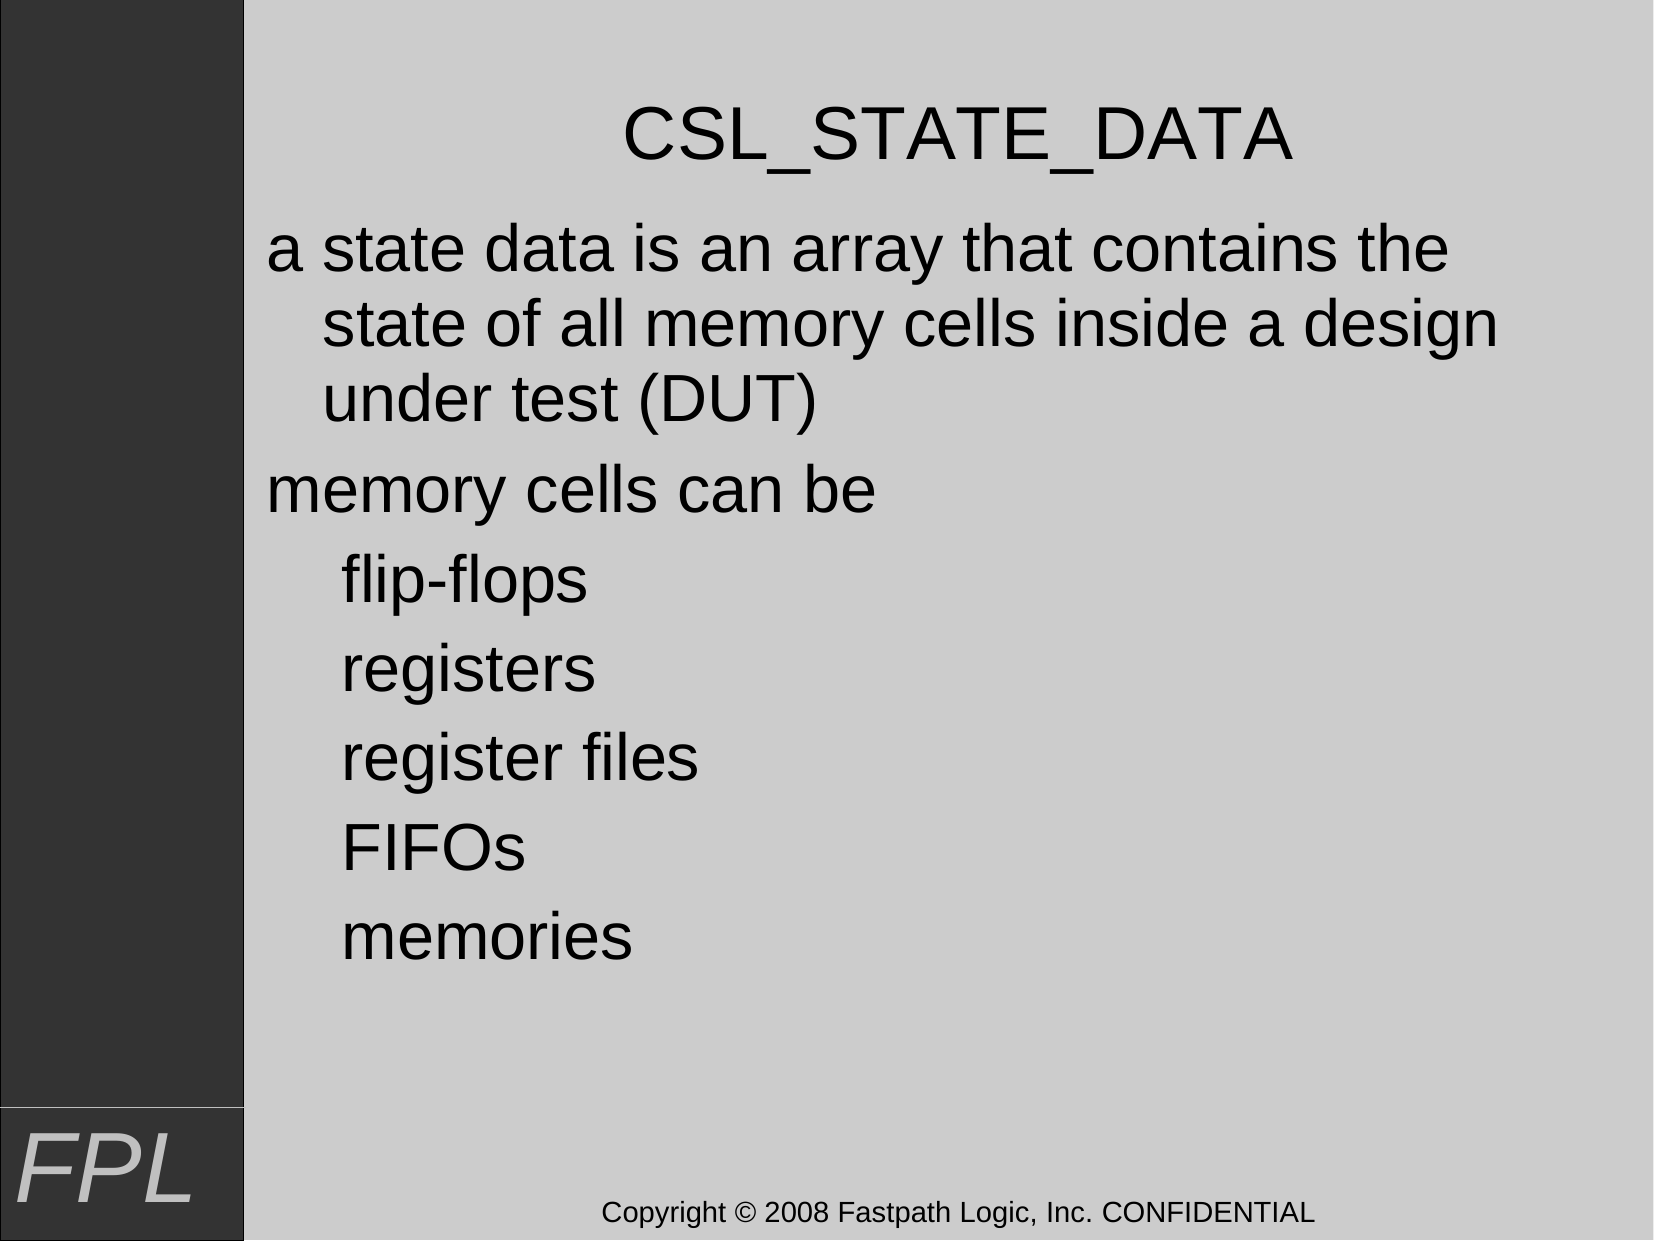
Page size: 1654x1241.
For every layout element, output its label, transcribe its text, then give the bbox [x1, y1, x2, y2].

title CSL_STATE_DATA [407, 25, 1510, 211]
list a state data is an array that contains the state of all memory cells inside a design under test (DUT) memory cells can be flip-flops registers register files FIFOs memories [266, 211, 1579, 1195]
